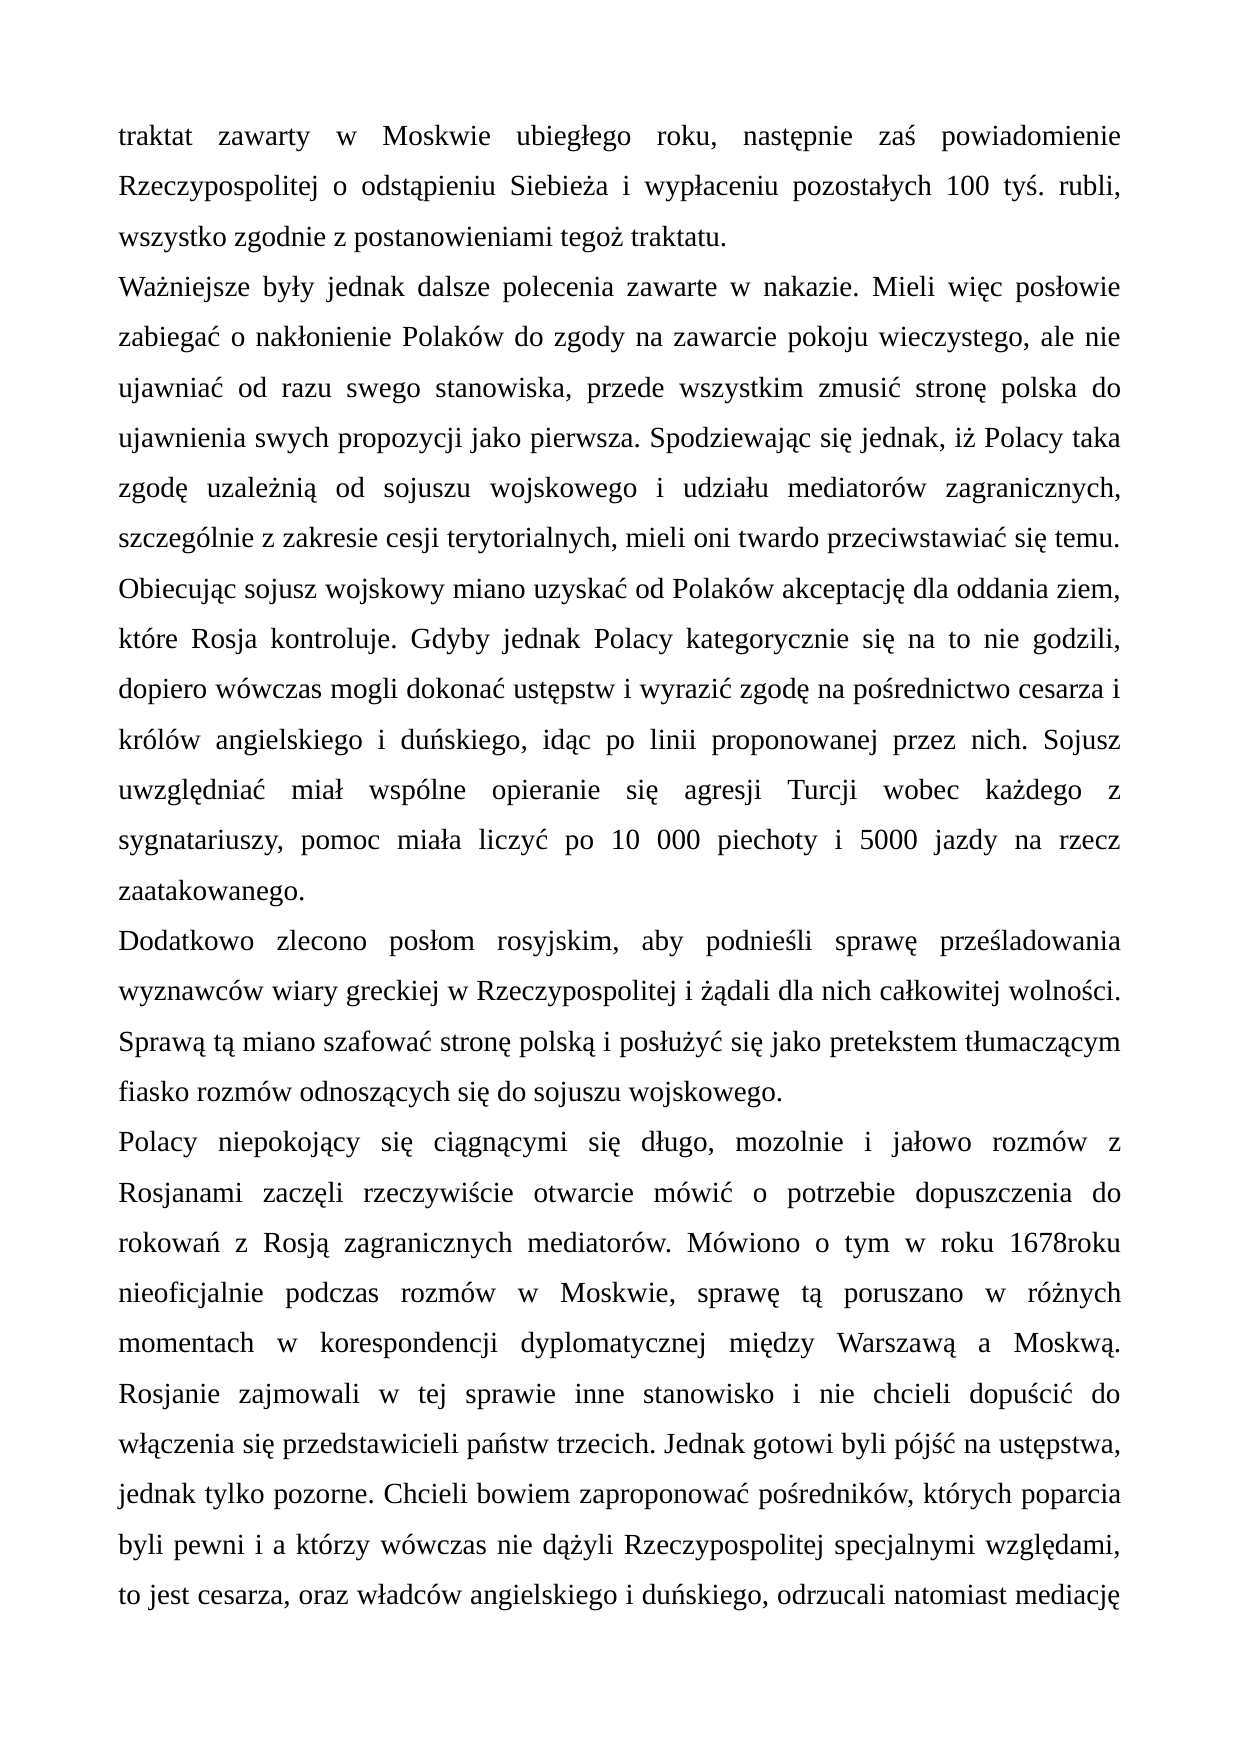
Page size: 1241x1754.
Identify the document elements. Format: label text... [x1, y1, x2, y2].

text Dodatkowo zlecono posłom rosyjskim, aby podnieśli sprawę prześladowania wyznawców wiary greckiej w Rzeczypospolitej i żądali dla nich całkowitej wolności. Sprawą tą miano szafować stronę polską i posłużyć się jako pretekstem tłumaczącym fiasko rozmów odnoszących się do sojuszu wojskowego. [118, 923, 1122, 1108]
text Ważniejsze były jednak dalsze polecenia zawarte w nakazie. Mieli więc posłowie zabiegać o nakłonienie Polaków do zgody na zawarcie pokoju wieczystego, ale nie ujawniać od razu swego stanowiska, przede wszystkim zmusić stronę polska do ujawnienia swych propozycji jako pierwsza. Spodziewając się jednak, iż Polacy taka zgodę uzależnią od sojuszu wojskowego i udziału mediatorów zagranicznych, szczególnie z zakresie cesji terytorialnych, mieli oni twardo przeciwstawiać się temu. Obiecując sojusz wojskowy miano uzyskać od Polaków akceptację dla oddania ziem, które Rosja kontroluje. Gdyby jednak Polacy kategorycznie się na to nie godzili, dopiero wówczas mogli dokonać ustępstw i wyrazić zgodę na pośrednictwo cesarza i królów angielskiego i duńskiego, idąc po linii proponowanej przez nich. Sojusz uwzględniać miał wspólne opieranie się agresji Turcji wobec każdego z sygnatariuszy, pomoc miała liczyć po 10 000 piechoty i 5000 jazdy na rzecz zaatakowanego. [118, 269, 1122, 906]
text Polacy niepokojący się ciągnącymi się długo, mozolnie i jałowo rozmów z Rosjanami zaczęli rzeczywiście otwarcie mówić o potrzebie dopuszczenia do rokowań z Rosją zagranicznych mediatorów. Mówiono o tym w roku 1678roku nieoficjalnie podczas rozmów w Moskwie, sprawę tą poruszano w różnych momentach w korespondencji dyplomatycznej między Warszawą a Moskwą. Rosjanie zajmowali w tej sprawie inne stanowisko i nie chcieli dopuścić do włączenia się przedstawicieli państw trzecich. Jednak gotowi byli pójść na ustępstwa, jednak tylko pozorne. Chcieli bowiem zaproponować pośredników, których poparcia byli pewni i a którzy wówczas nie dążyli Rzeczypospolitej specjalnymi względami, to jest cesarza, oraz władców angielskiego i duńskiego, odrzucali natomiast mediację [118, 1124, 1122, 1611]
text traktat zawarty w Moskwie ubiegłego roku, następnie zaś powiadomienie Rzeczypospolitej o odstąpieniu Siebieża i wypłaceniu pozostałych 100 tyś. rubli, wszystko zgodnie z postanowieniami tegoż traktatu. [118, 118, 1122, 252]
